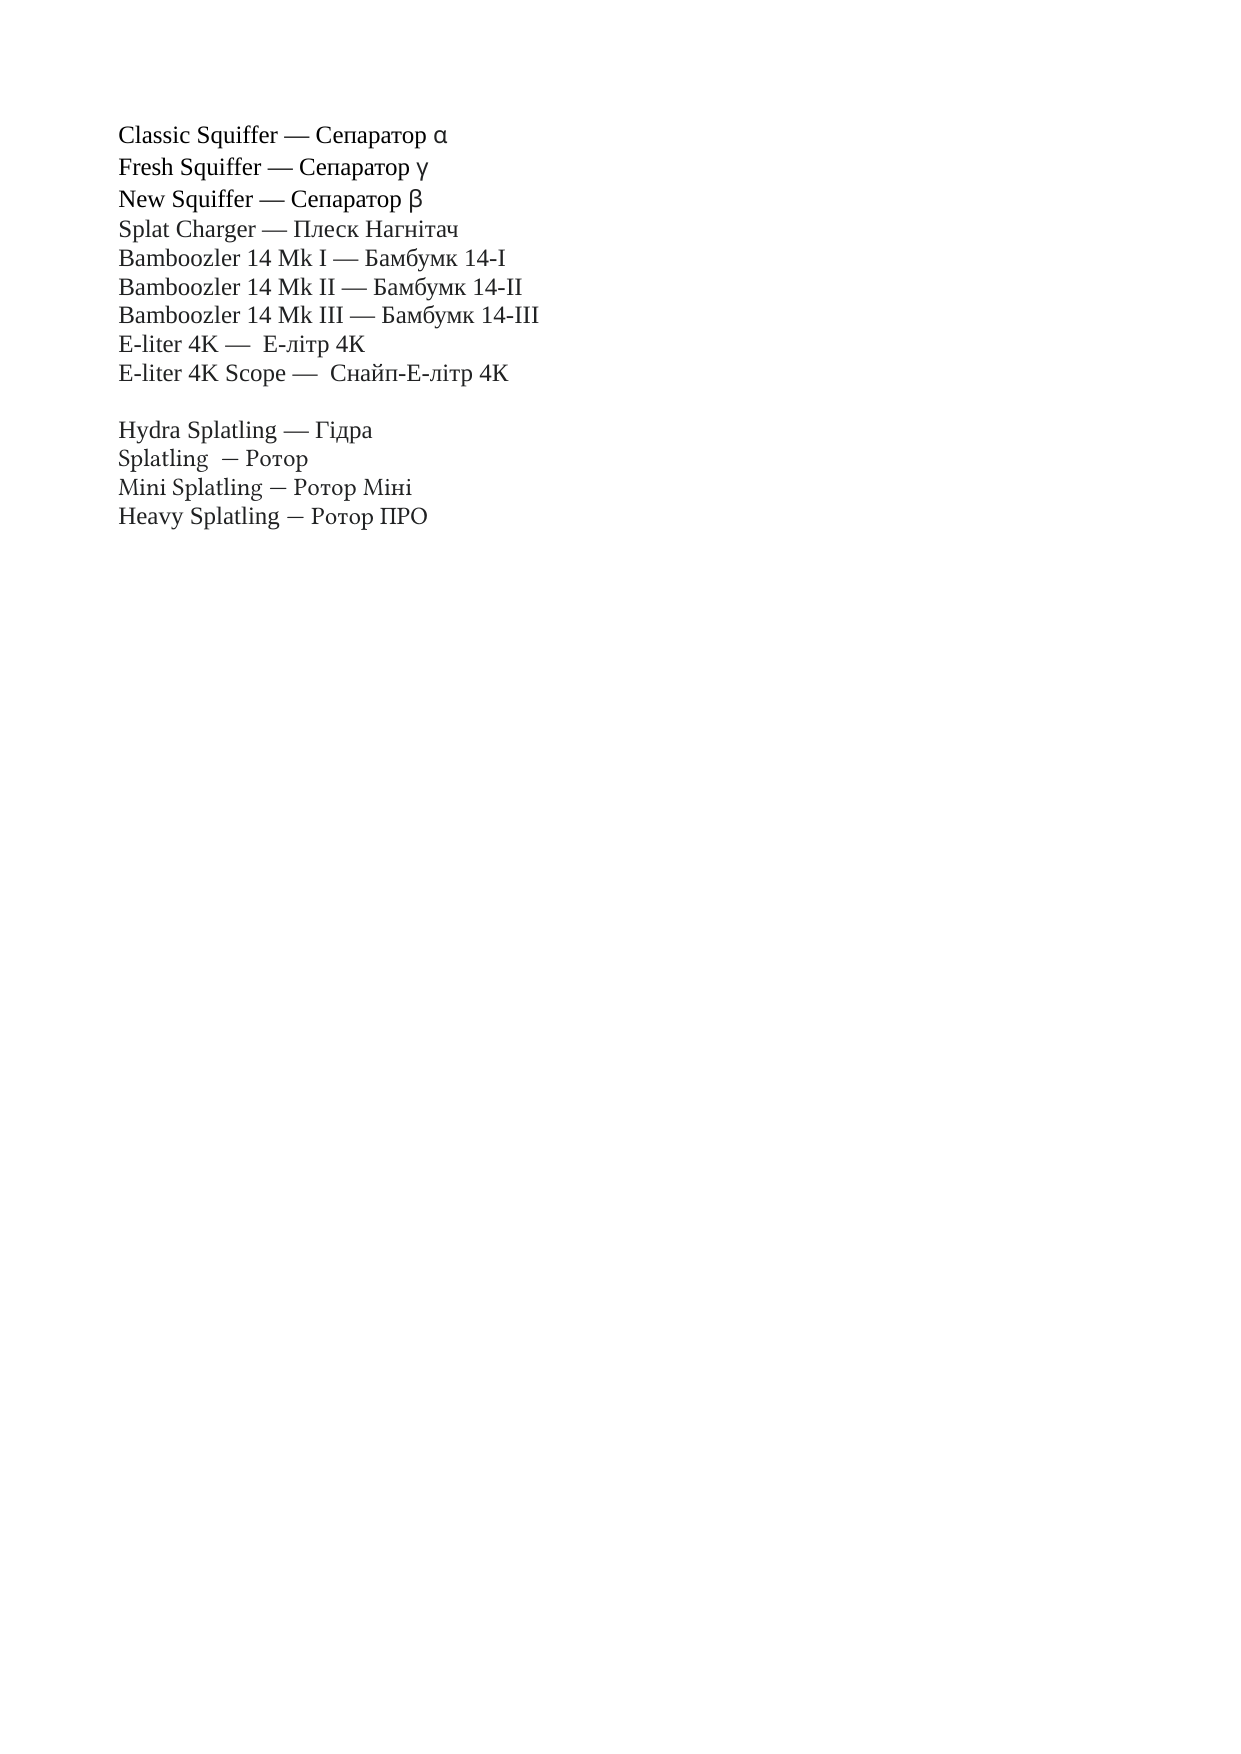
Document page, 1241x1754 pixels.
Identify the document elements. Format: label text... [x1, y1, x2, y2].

text New Squiffer — Сепаратор β [118, 182, 1122, 214]
text Splatling — Ротор [118, 444, 1122, 473]
text Bamboozler 14 Mk I — Бамбумк 14-I [118, 243, 1122, 272]
text Fresh Squiffer — Сепаратор γ [118, 150, 1122, 182]
text Heavy Splatling — Ротор ПРО [118, 501, 1122, 531]
text Hydra Splatling — Гідра [118, 415, 1122, 444]
text E-liter 4K Scope — Снайп-Е-літр 4К [118, 358, 1122, 387]
text Splat Charger — Плеск Нагнітач [118, 214, 1122, 243]
text Bamboozler 14 Mk III — Бамбумк 14-III [118, 300, 1122, 329]
text Bamboozler 14 Mk II — Бамбумк 14-II [118, 272, 1122, 300]
text E-liter 4K — Е-літр 4К [118, 329, 1122, 358]
text Classic Squiffer — Сепаратор α [118, 118, 1122, 150]
text Mini Splatling — Ротор Міні [118, 473, 1122, 501]
